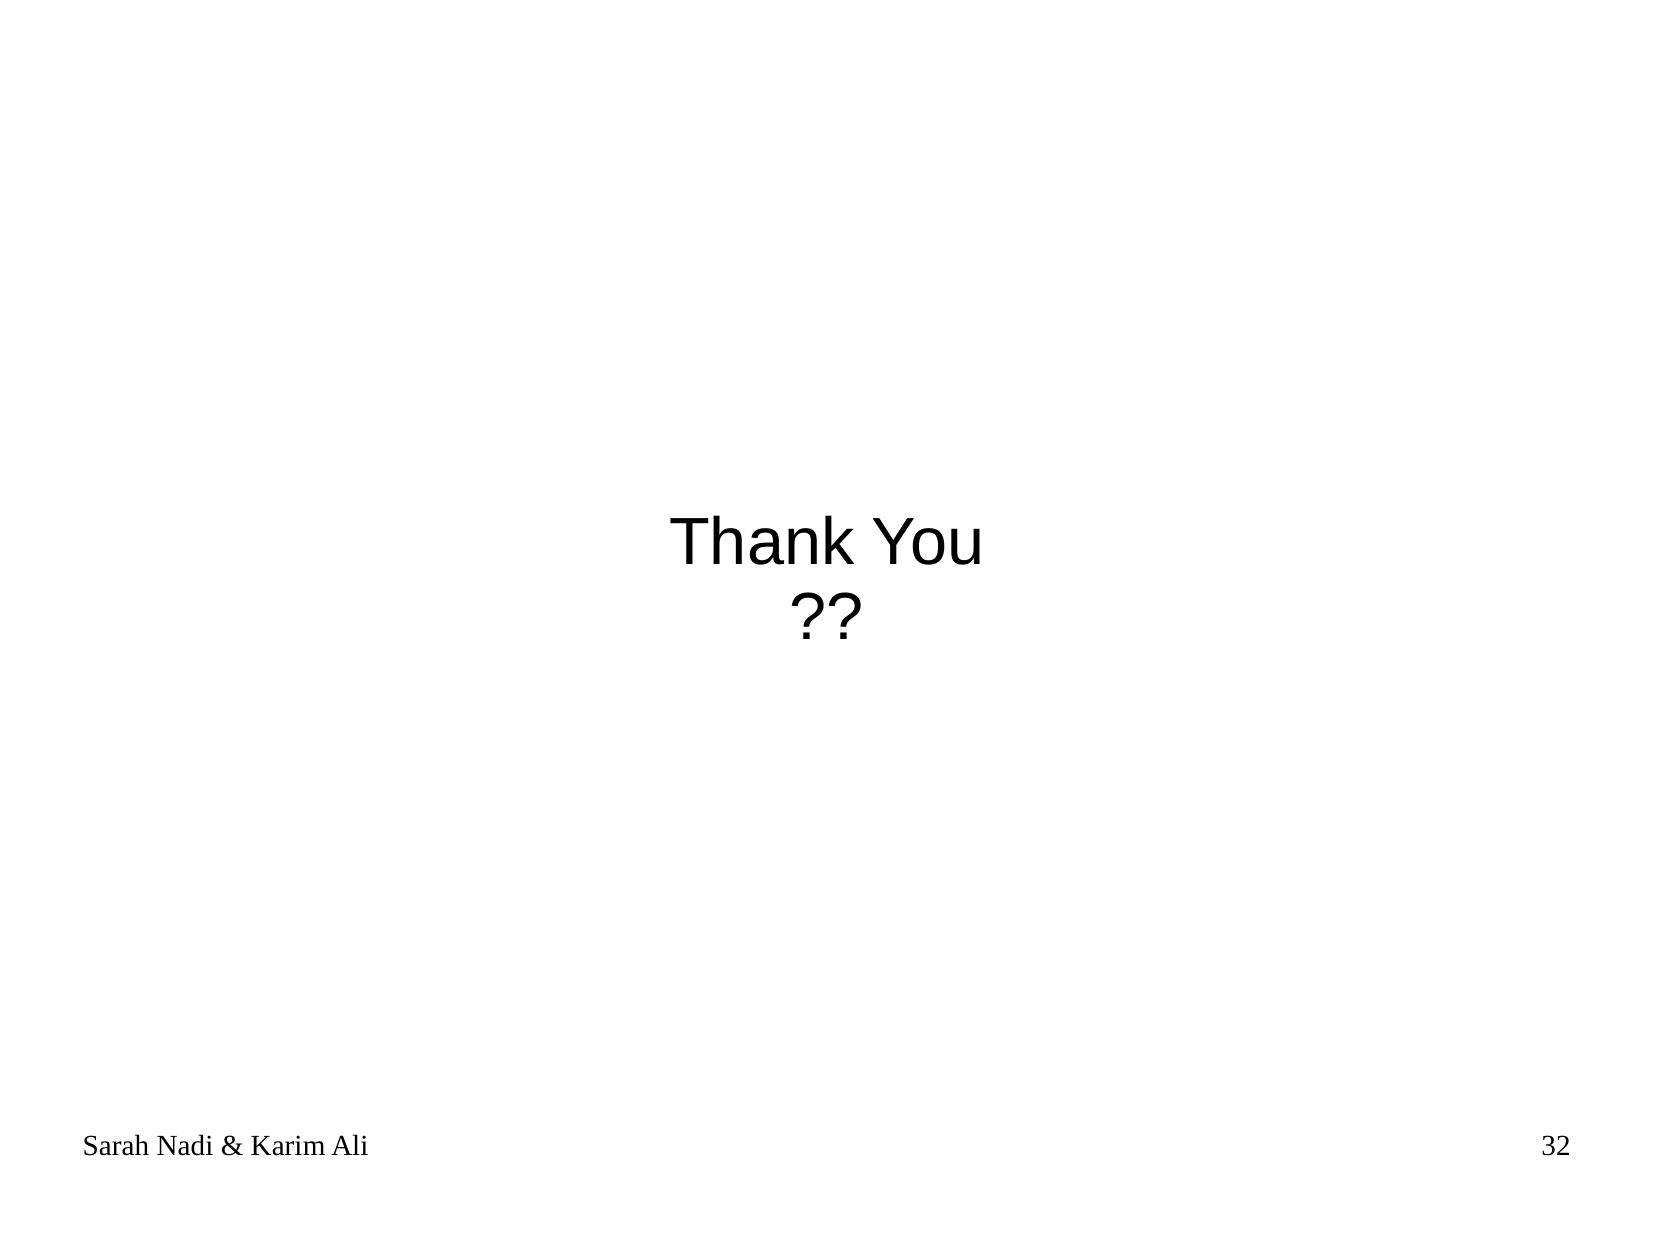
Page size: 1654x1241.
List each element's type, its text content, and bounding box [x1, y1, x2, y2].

subtitle Thank You ?? [82, 56, 1571, 1102]
